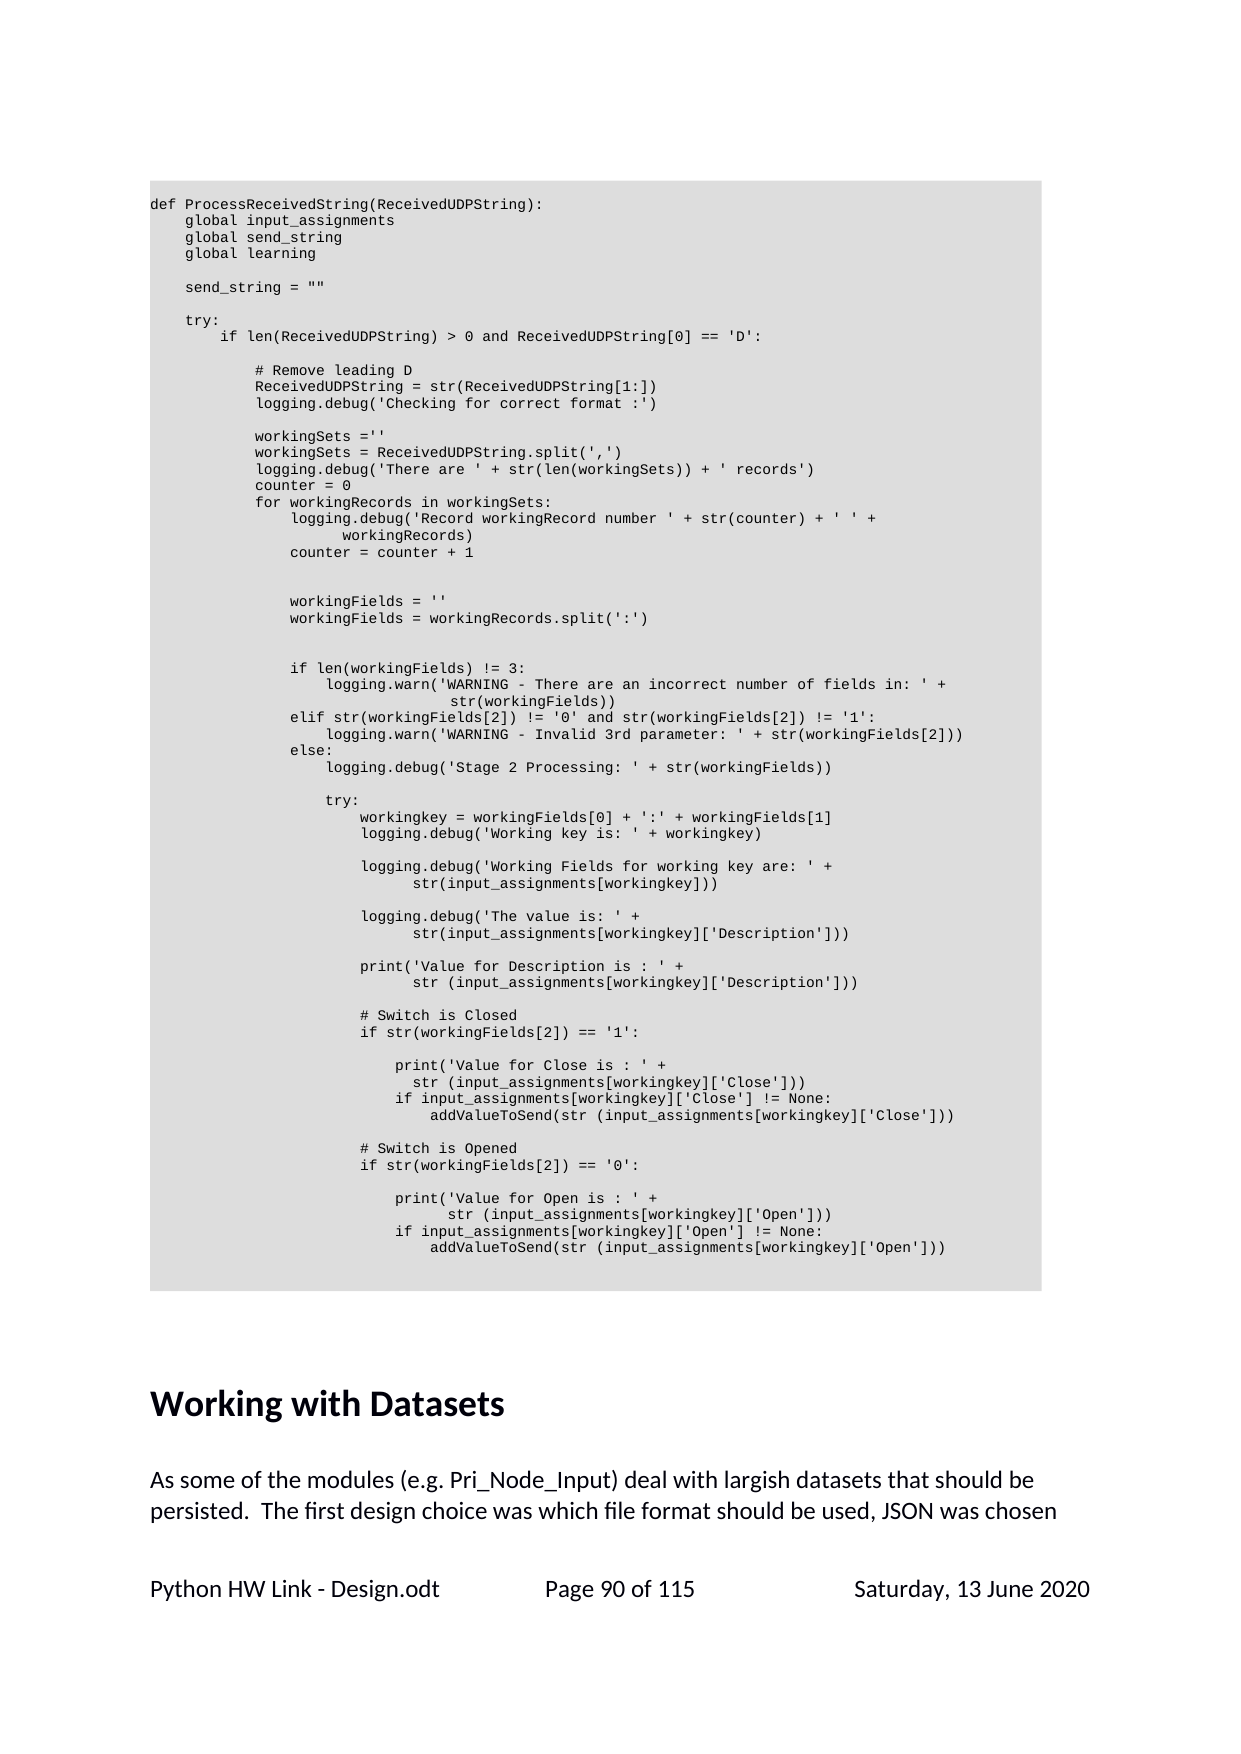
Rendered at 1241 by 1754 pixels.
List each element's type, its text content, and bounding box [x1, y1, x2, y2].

text As some of the modules (e.g. Pri_Node_Input) deal with largish datasets that should be persisted. The first design choice was which file format should be used, JSON was chosen [150, 1464, 1090, 1526]
subtitle Working with Datasets [150, 1380, 1090, 1426]
